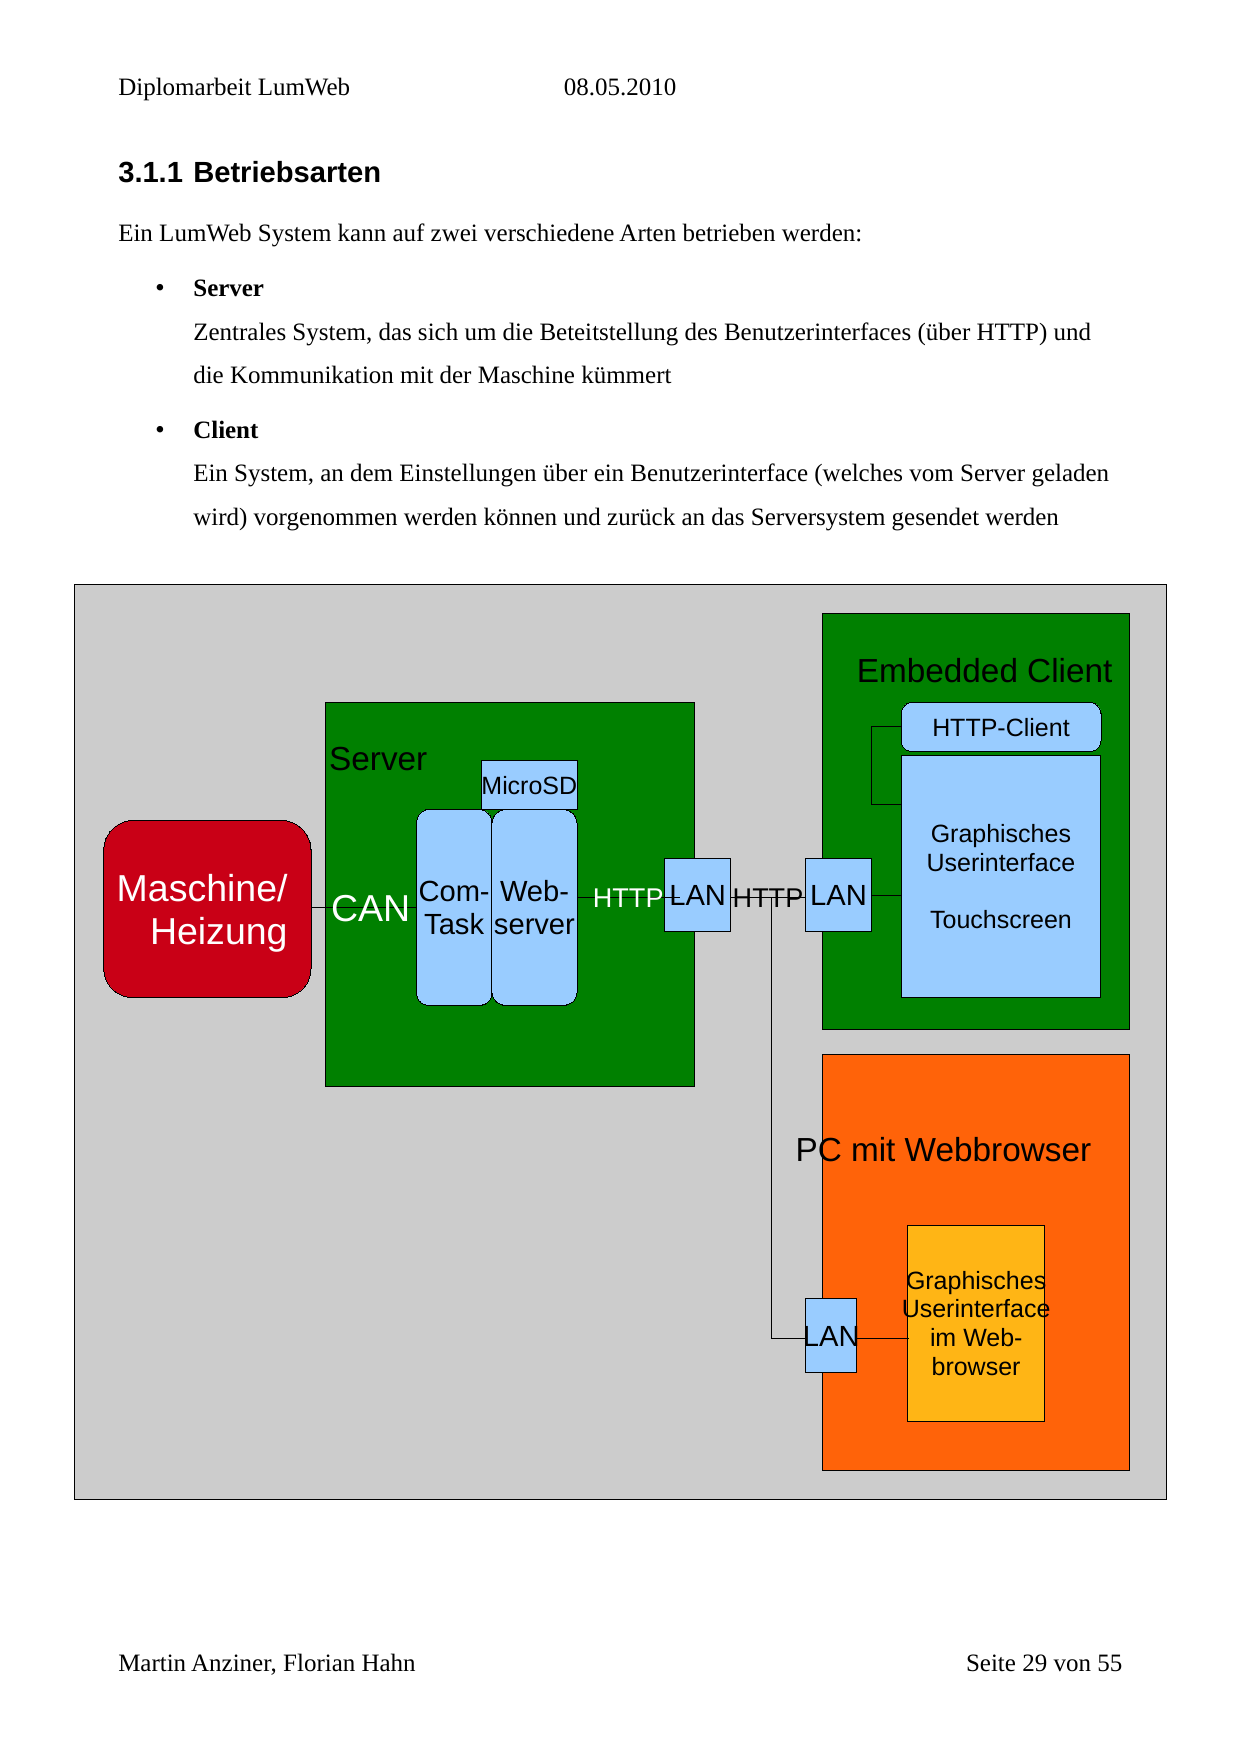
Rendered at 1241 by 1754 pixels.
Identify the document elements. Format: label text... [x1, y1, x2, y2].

text Ein LumWeb System kann auf zwei verschiedene Arten betrieben werden: [118, 218, 1122, 247]
subtitle Betriebsarten [118, 155, 1122, 189]
list Server Zentrales System, das sich um die Beteitstellung des Benutzerinterfaces (über HTTP) und die Kommunikation mit der Maschine kümmert [156, 273, 1122, 388]
list Client Ein System, an dem Einstellungen über ein Benutzerinterface (welches vom Server geladen wird) vorgenommen werden können und zurück an das Serversystem gesendet werden [156, 415, 1122, 530]
